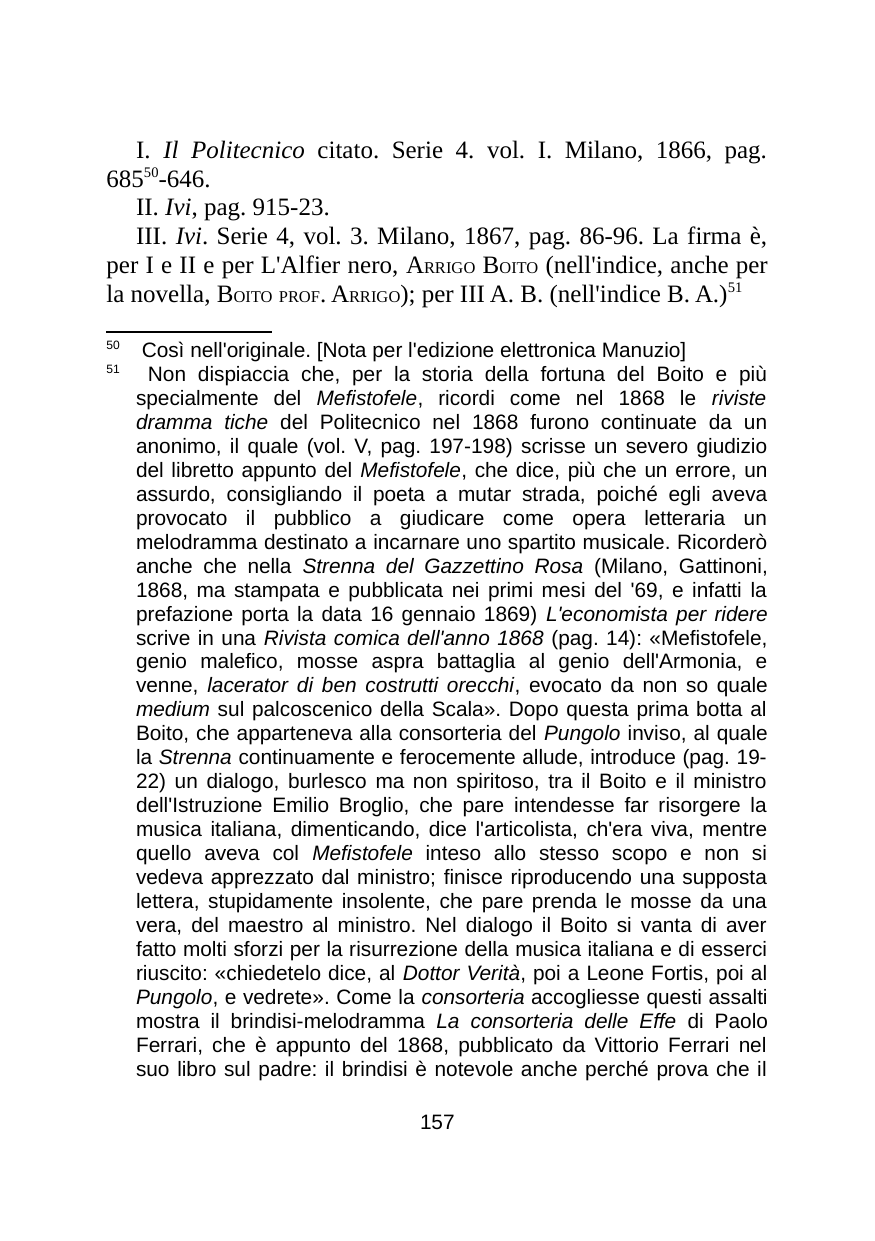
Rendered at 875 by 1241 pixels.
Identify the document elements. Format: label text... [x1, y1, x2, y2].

text Non dispiaccia che, per la storia della fortuna del Boito e più specialmente del Mefistofele, ricordi come nel 1868 le riviste dramma tiche del Politecnico nel 1868 furono continuate da un anonimo, il quale (vol. V, pag. 197-198) scrisse un severo giudizio del libretto appunto del Mefistofele, che dice, più che un errore, un assurdo, consigliando il poeta a mutar strada, poiché egli aveva provocato il pubblico a giudicare come opera letteraria un melodramma destinato a incarnare uno spartito musicale. Ricorderò anche che nella Strenna del Gazzettino Rosa (Milano, Gattinoni, 1868, ma stampata e pubblicata nei primi mesi del '69, e infatti la prefazione porta la data 16 gennaio 1869) L'economista per ridere scrive in una Rivista comica dell'anno 1868 (pag. 14): «Mefistofele, genio malefico, mosse aspra battaglia al genio dell'Armonia, e venne, lacerator di ben costrutti orecchi, evocato da non so quale medium sul palcoscenico della Scala». Dopo questa prima botta al Boito, che apparteneva alla consorteria del Pungolo inviso, al quale la Strenna continuamente e ferocemente allude, introduce (pag. 19-22) un dialogo, burlesco ma non spiritoso, tra il Boito e il ministro dell'Istruzione Emilio Broglio, che pare intendesse far risorgere la musica italiana, dimenticando, dice l'articolista, ch'era viva, mentre quello aveva col Mefistofele inteso allo stesso scopo e non si vedeva apprezzato dal ministro; finisce riproducendo una supposta lettera, stupidamente insolente, che pare prenda le mosse da una vera, del maestro al ministro. Nel dialogo il Boito si vanta di aver fatto molti sforzi per la risurrezione della musica italiana e di esserci riuscito: «chiedetelo dice, al Dottor Verità, poi a Leone Fortis, poi al Pungolo, e vedrete». Come la consorteria accogliesse questi assalti mostra il brindisi-melodramma La consorteria delle Effe di Paolo Ferrari, che è appunto del 1868, pubblicato da Vittorio Ferrari nel suo libro sul padre: il brindisi è notevole anche perché prova che il [106, 362, 768, 1081]
text Così nell'originale. [Nota per l'edizione elettronica Manuzio] [106, 338, 768, 362]
text III. Ivi. Serie 4, vol. 3. Milano, 1867, pag. 86-96. La firma è, per I e II e per L'Alfier nero, Arrigo Boito (nell'indice, anche per la novella, Boito prof. Arrigo); per III A. B. (nell'indice B. A.) [106, 221, 768, 307]
text II. Ivi, pag. 915-23. [106, 192, 768, 221]
text I. Il Politecnico citato. Serie 4. vol. I. Milano, 1866, pag. 685-646. [106, 135, 768, 192]
